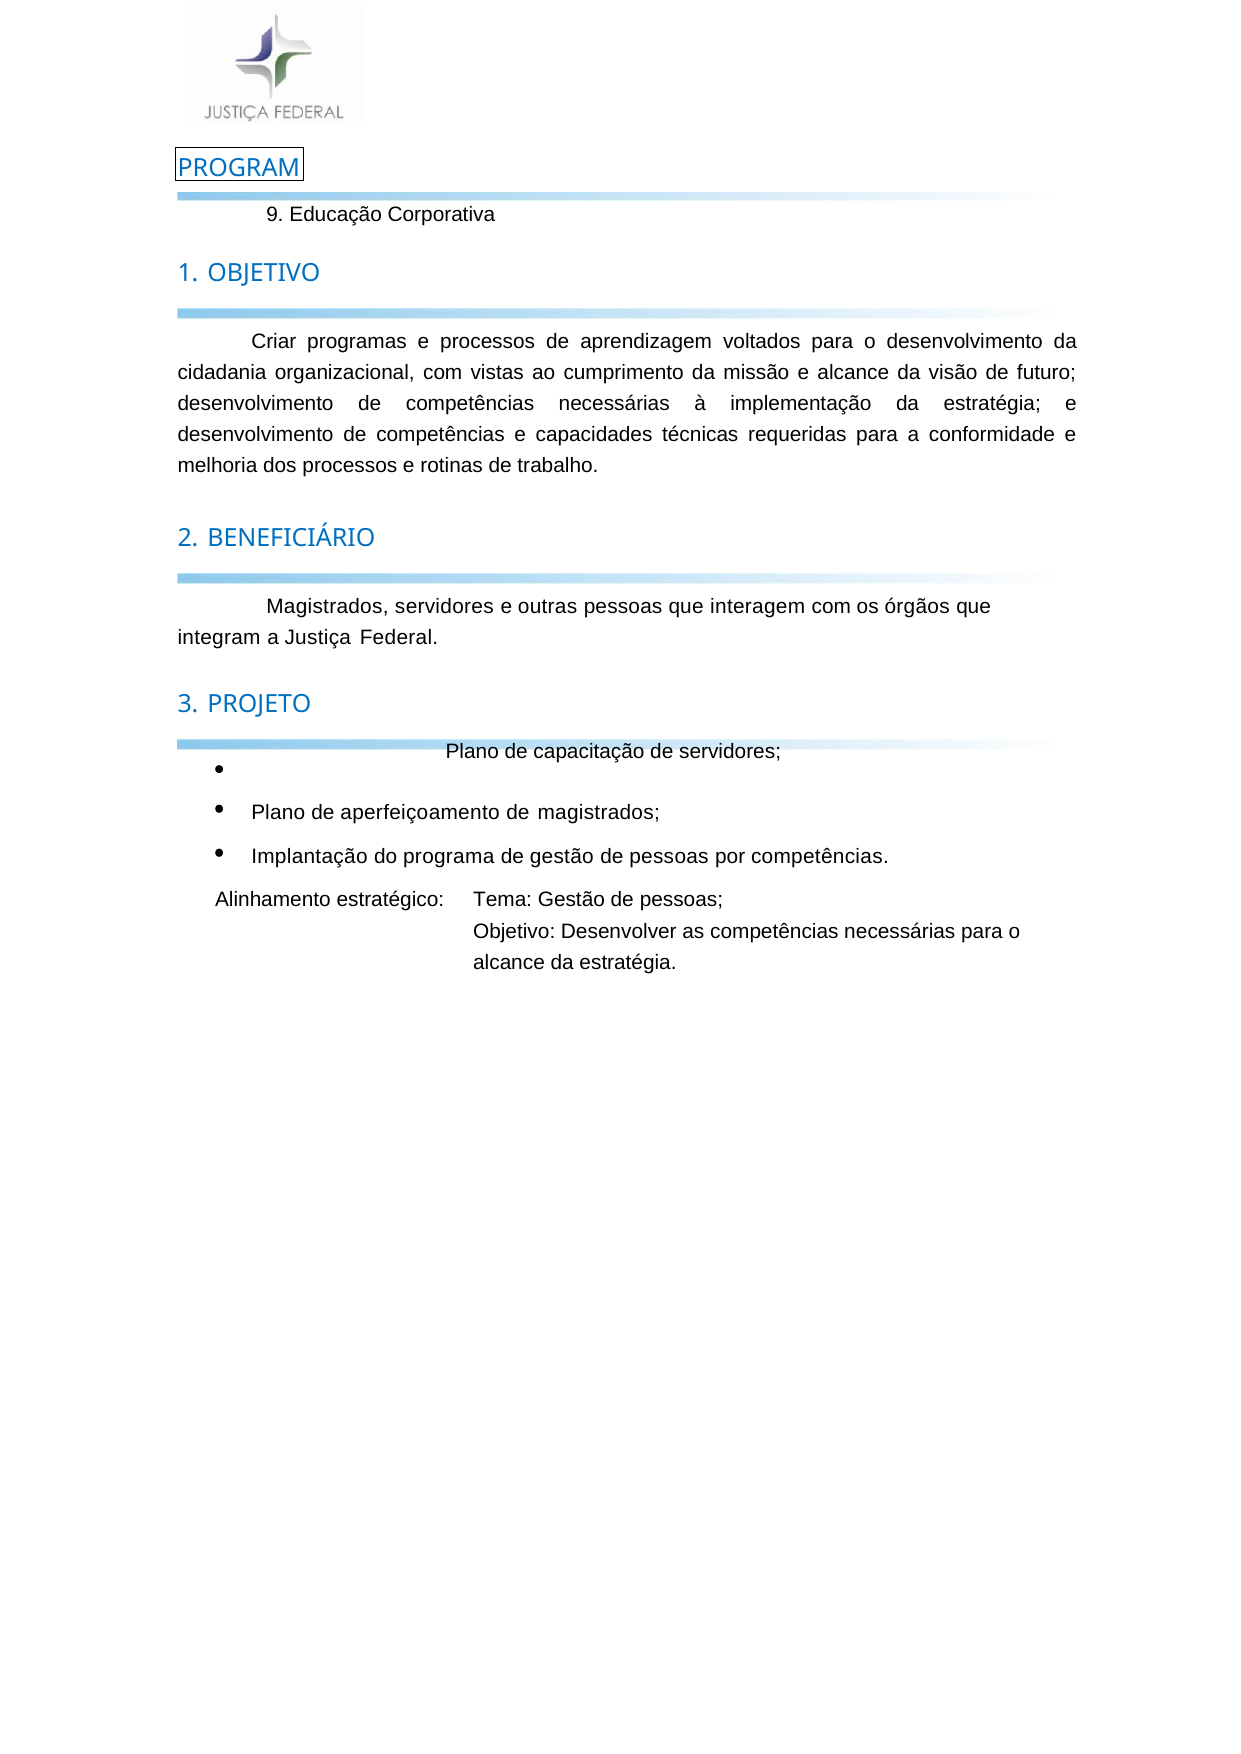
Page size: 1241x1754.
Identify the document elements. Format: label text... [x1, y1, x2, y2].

subtitle OBJETIVO [177, 254, 1090, 288]
text Objetivo: Desenvolver as competências necessárias para o alcance da estratégia. [473, 919, 1022, 974]
picture [214, 837, 235, 864]
picture [177, 739, 1051, 750]
subtitle PROJETO [177, 686, 1090, 720]
text Magistrados, servidores e outras pessoas que interagem com os órgãos que integram a Justiça Federal. [177, 574, 1071, 649]
text 9. Educação Corporativa [266, 202, 1090, 226]
text Plano de aperfeiçoamento de magistrados; [215, 751, 1090, 824]
picture [214, 794, 235, 820]
picture [177, 308, 1053, 319]
text Criar programas e processos de aprendizagem voltados para o desenvolvimento da cidadania organizacional, com vistas ao cumprimento da missão e alcance da visão de futuro; desenvolvimento de competências necessárias à implementação da estratégia; e desenvolvimento de competências e capacidades técnicas requeridas para a conformidade e melhoria dos processos e rotinas de trabalho. [177, 309, 1077, 477]
subtitle BENEFICIÁRIO [177, 519, 1090, 554]
picture [177, 192, 1053, 201]
picture [186, 1, 365, 123]
picture [177, 573, 1053, 584]
text Implantação do programa de gestão de pessoas por competências. Alinhamento estratégico: Tema: Gestão de pessoas; [215, 825, 898, 911]
